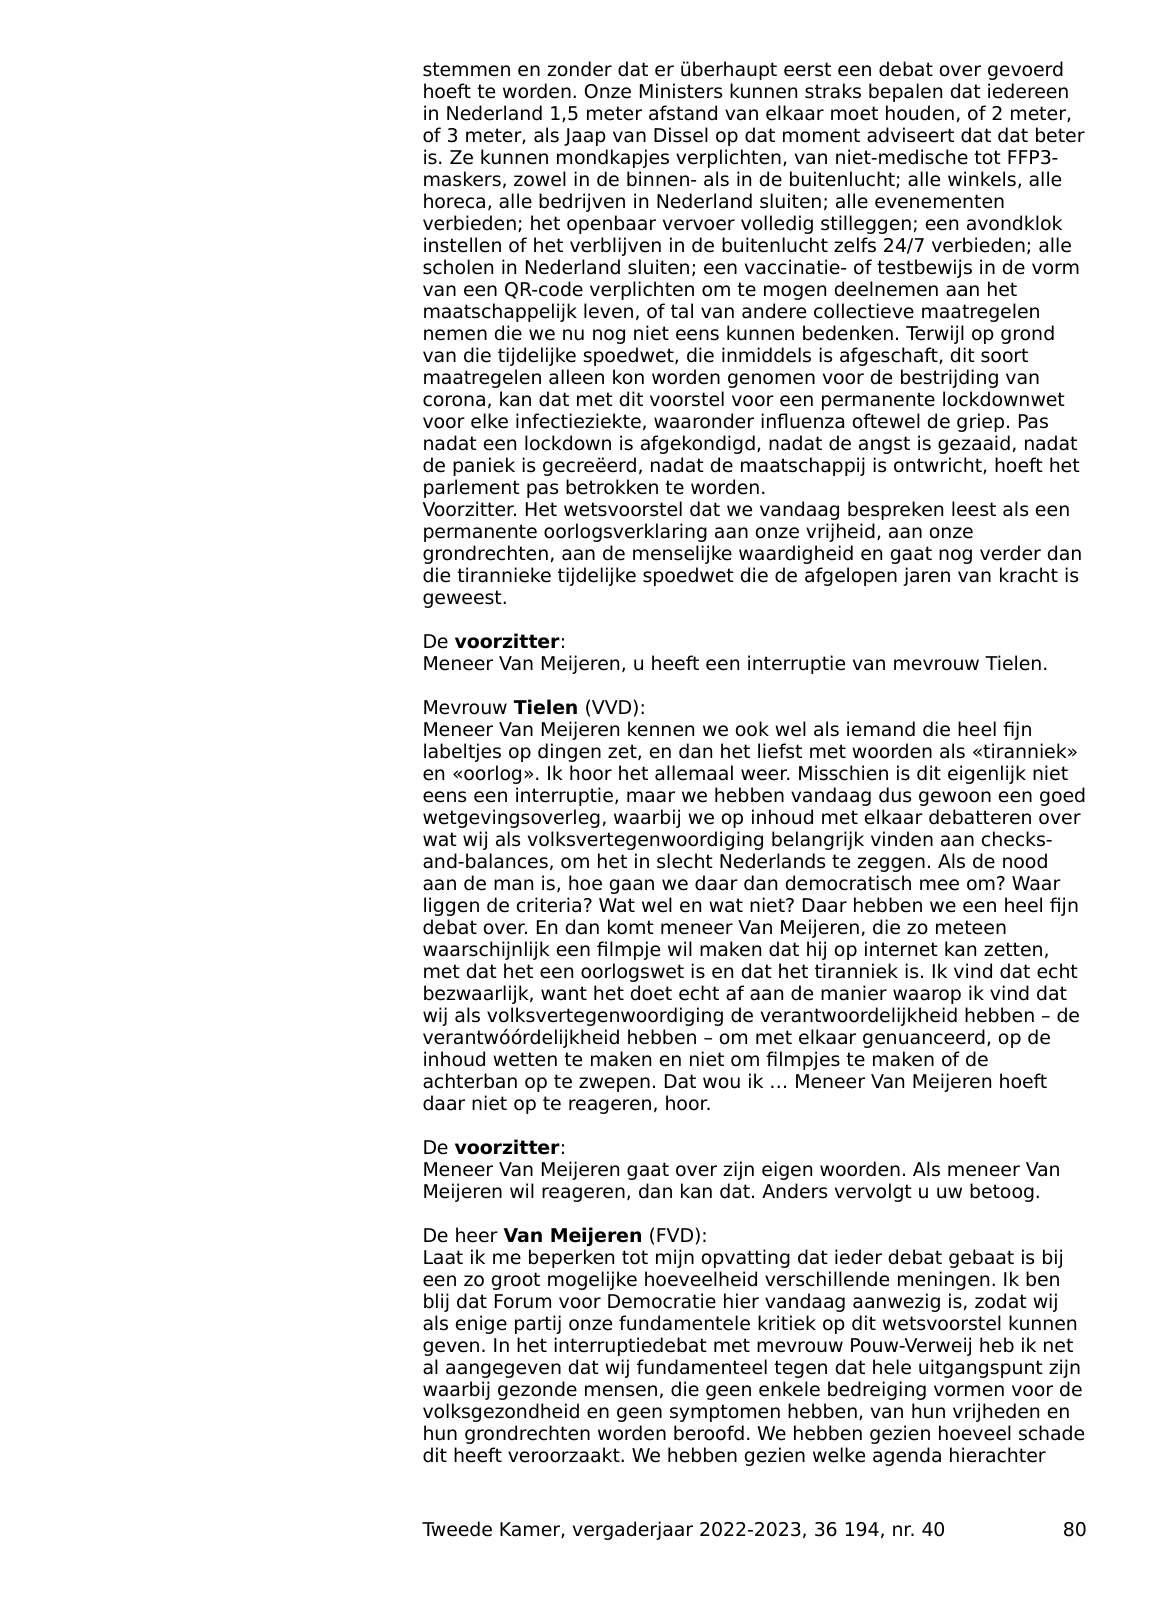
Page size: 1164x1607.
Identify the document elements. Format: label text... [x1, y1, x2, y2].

text Voorzitter. Het wetsvoorstel dat we vandaag bespreken leest als een permanente oorlogsverklaring aan onze vrijheid, aan onze grondrechten, aan de menselijke waardigheid en gaat nog verder dan die tirannieke tijdelijke spoedwet die de afgelopen jaren van kracht is geweest. [422, 499, 1087, 608]
text De heer Van Meijeren (FVD): [422, 1225, 1087, 1247]
text Meneer Van Meijeren kennen we ook wel als iemand die heel fijn labeltjes op dingen zet, en dan het liefst met woorden als «tiranniek» en «oorlog». Ik hoor het allemaal weer. Misschien is dit eigenlijk niet eens een interruptie, maar we hebben vandaag dus gewoon een goed wetgevingsoverleg, waarbij we op inhoud met elkaar debatteren over wat wij als volksvertegenwoordiging belangrijk vinden aan checks-and-balances, om het in slecht Nederlands te zeggen. Als de nood aan de man is, hoe gaan we daar dan democratisch mee om? Waar liggen de criteria? Wat wel en wat niet? Daar hebben we een heel fijn debat over. En dan komt meneer Van Meijeren, die zo meteen waarschijnlijk een filmpje wil maken dat hij op internet kan zetten, met dat het een oorlogswet is en dat het tiranniek is. Ik vind dat echt bezwaarlijk, want het doet echt af aan de manier waarop ik vind dat wij als volksvertegenwoordiging de verantwoordelijkheid hebben – de verantwóórdelijkheid hebben – om met elkaar genuanceerd, op de inhoud wetten te maken en niet om filmpjes te maken of de achterban op te zwepen. Dat wou ik … Meneer Van Meijeren hoeft daar niet op te reageren, hoor. [422, 719, 1087, 1114]
text stemmen en zonder dat er überhaupt eerst een debat over gevoerd hoeft te worden. Onze Ministers kunnen straks bepalen dat iedereen in Nederland 1,5 meter afstand van elkaar moet houden, of 2 meter, of 3 meter, als Jaap van Dissel op dat moment adviseert dat dat beter is. Ze kunnen mondkapjes verplichten, van niet-medische tot FFP3-maskers, zowel in de binnen- als in de buitenlucht; alle winkels, alle horeca, alle bedrijven in Nederland sluiten; alle evenementen verbieden; het openbaar vervoer volledig stilleggen; een avondklok instellen of het verblijven in de buitenlucht zelfs 24/7 verbieden; alle scholen in Nederland sluiten; een vaccinatie- of testbewijs in de vorm van een QR-code verplichten om te mogen deelnemen aan het maatschappelijk leven, of tal van andere collectieve maatregelen nemen die we nu nog niet eens kunnen bedenken. Terwijl op grond van die tijdelijke spoedwet, die inmiddels is afgeschaft, dit soort maatregelen alleen kon worden genomen voor de bestrijding van corona, kan dat met dit voorstel voor een permanente lockdownwet voor elke infectieziekte, waaronder influenza oftewel de griep. Pas nadat een lockdown is afgekondigd, nadat de angst is gezaaid, nadat de paniek is gecreëerd, nadat de maatschappij is ontwricht, hoeft het parlement pas betrokken te worden. [422, 59, 1087, 499]
text Laat ik me beperken tot mijn opvatting dat ieder debat gebaat is bij een zo groot mogelijke hoeveelheid verschillende meningen. Ik ben blij dat Forum voor Democratie hier vandaag aanwezig is, zodat wij als enige partij onze fundamentele kritiek op dit wetsvoorstel kunnen geven. In het interruptiedebat met mevrouw Pouw-Verweij heb ik net al aangegeven dat wij fundamenteel tegen dat hele uitgangspunt zijn waarbij gezonde mensen, die geen enkele bedreiging vormen voor de volksgezondheid en geen symptomen hebben, van hun vrijheden en hun grondrechten worden beroofd. We hebben gezien hoeveel schade dit heeft veroorzaakt. We hebben gezien welke agenda hierachter [422, 1247, 1087, 1467]
text Meneer Van Meijeren, u heeft een interruptie van mevrouw Tielen. [422, 653, 1087, 675]
text De voorzitter: [422, 631, 1087, 653]
text De voorzitter: [422, 1137, 1087, 1159]
text Meneer Van Meijeren gaat over zijn eigen woorden. Als meneer Van Meijeren wil reageren, dan kan dat. Anders vervolgt u uw betoog. [422, 1159, 1087, 1203]
text Mevrouw Tielen (VVD): [422, 697, 1087, 719]
